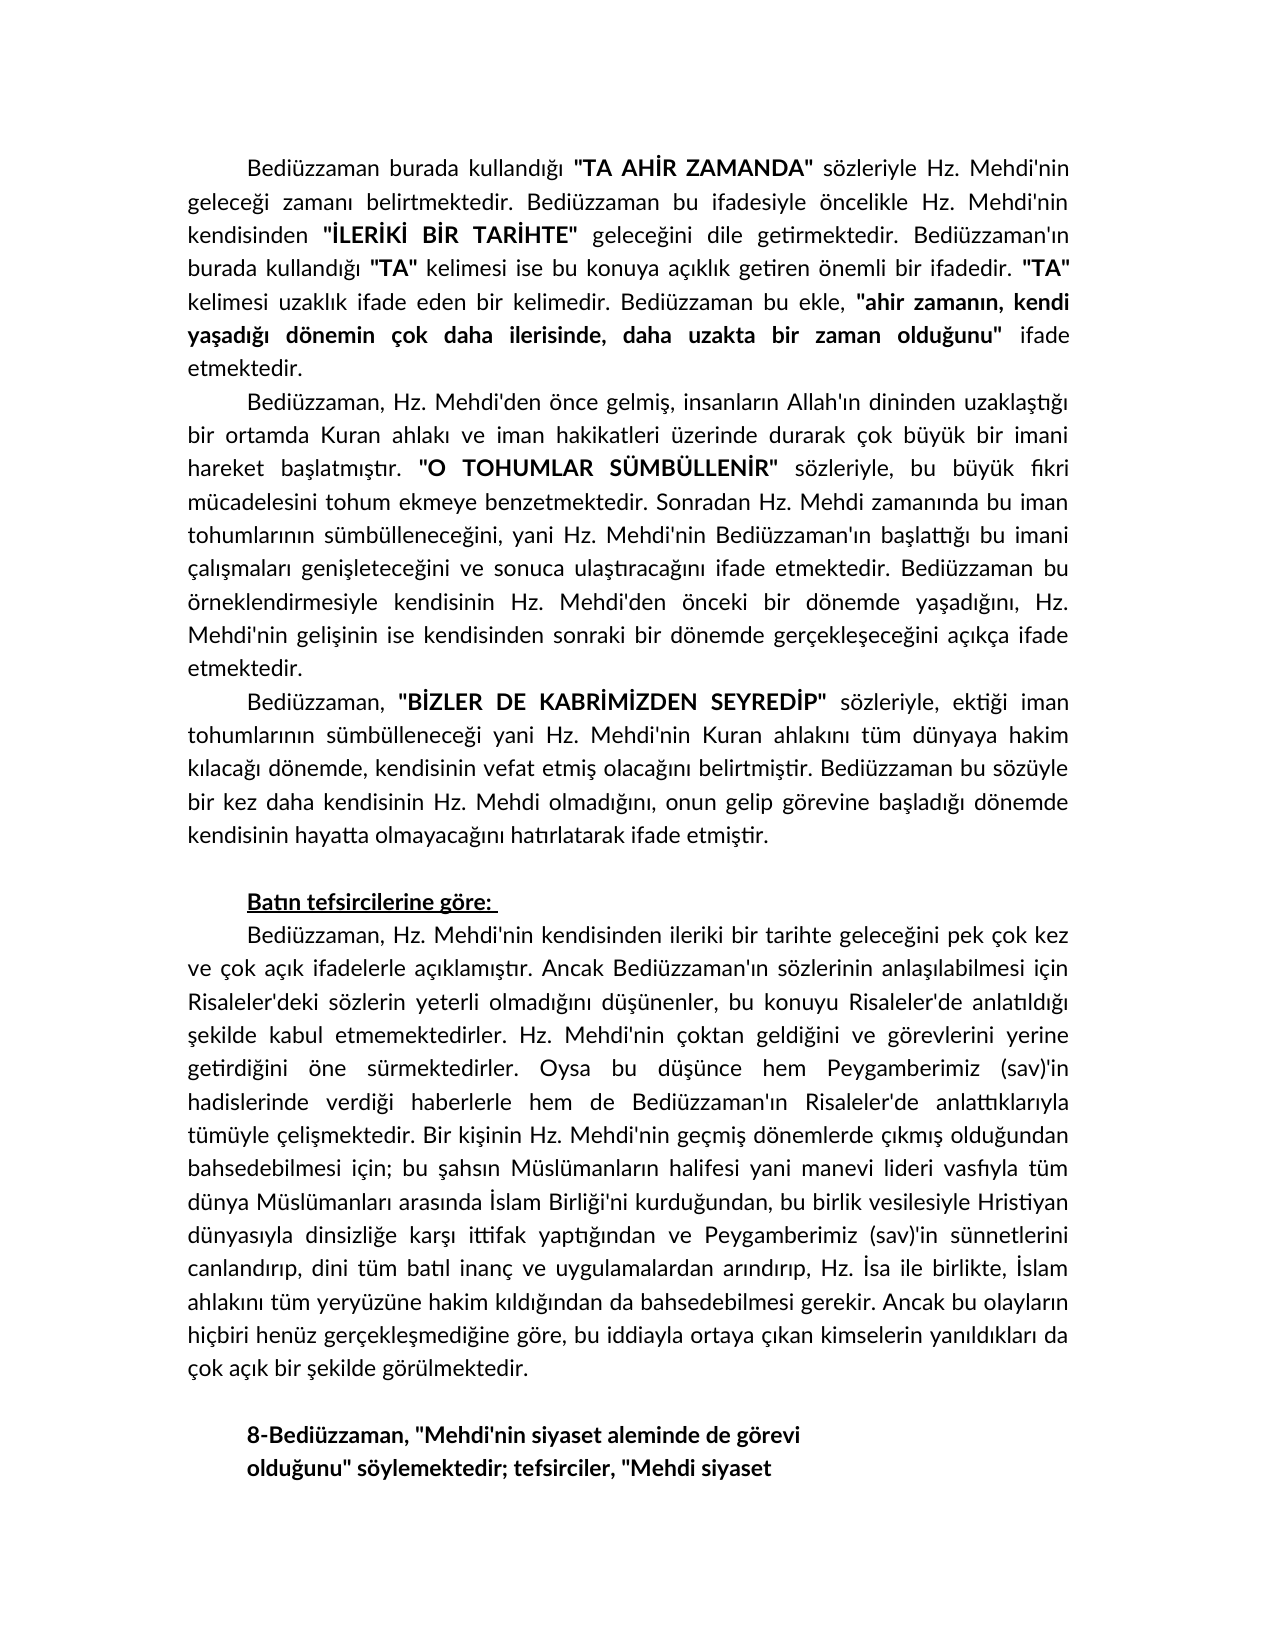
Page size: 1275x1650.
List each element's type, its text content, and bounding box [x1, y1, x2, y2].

text Bediüzzaman, Hz. Mehdi'den önce gelmiş, insanların Allah'ın dininden uzaklaştığı bir ortamda Kuran ahlakı ve iman hakikatleri üzerinde durarak çok büyük bir imani hareket başlatmıştır. "O TOHUMLAR SÜMBÜLLENİR" sözleriyle, bu büyük fikri mücadelesini tohum ekmeye benzetmektedir. Sonradan Hz. Mehdi zamanında bu iman tohumlarının sümbülleneceğini, yani Hz. Mehdi'nin Bediüzzaman'ın başlattığı bu imani çalışmaları genişleteceğini ve sonuca ulaştıracağını ifade etmektedir. Bediüzzaman bu örneklendirmesiyle kendisinin Hz. Mehdi'den önceki bir dönemde yaşadığını, Hz. Mehdi'nin gelişinin ise kendisinden sonraki bir dönemde gerçekleşeceğini açıkça ifade etmektedir. [187, 383, 1070, 683]
text olduğunu" söylemektedir; tefsirciler, "Mehdi siyaset [187, 1450, 1070, 1483]
text Bediüzzaman, "BİZLER DE KABRİMİZDEN SEYREDİP" sözleriyle, ektiği iman tohumlarının sümbülleneceği yani Hz. Mehdi'nin Kuran ahlakını tüm dünyaya hakim kılacağı dönemde, kendisinin vefat etmiş olacağını belirtmiştir. Bediüzzaman bu sözüyle bir kez daha kendisinin Hz. Mehdi olmadığını, onun gelip görevine başladığı dönemde kendisinin hayatta olmayacağını hatırlatarak ifade etmiştir. [187, 683, 1070, 850]
text Bediüzzaman, Hz. Mehdi'nin kendisinden ileriki bir tarihte geleceğini pek çok kez ve çok açık ifadelerle açıklamıştır. Ancak Bediüzzaman'ın sözlerinin anlaşılabilmesi için Risaleler'deki sözlerin yeterli olmadığını düşünenler, bu konuyu Risaleler'de anlatıldığı şekilde kabul etmemektedirler. Hz. Mehdi'nin çoktan geldiğini ve görevlerini yerine getirdiğini öne sürmektedirler. Oysa bu düşünce hem Peygamberimiz (sav)'in hadislerinde verdiği haberlerle hem de Bediüzzaman'ın Risaleler'de anlattıklarıyla tümüyle çelişmektedir. Bir kişinin Hz. Mehdi'nin geçmiş dönemlerde çıkmış olduğundan bahsedebilmesi için; bu şahsın Müslümanların halifesi yani manevi lideri vasfıyla tüm dünya Müslümanları arasında İslam Birliği'ni kurduğundan, bu birlik vesilesiyle Hristiyan dünyasıyla dinsizliğe karşı ittifak yaptığından ve Peygamberimiz (sav)'in sünnetlerini canlandırıp, dini tüm batıl inanç ve uygulamalardan arındırıp, Hz. İsa ile birlikte, İslam ahlakını tüm yeryüzüne hakim kıldığından da bahsedebilmesi gerekir. Ancak bu olayların hiçbiri henüz gerçekleşmediğine göre, bu iddiayla ortaya çıkan kimselerin yanıldıkları da çok açık bir şekilde görülmektedir. [187, 917, 1070, 1383]
text Batın tefsircilerine göre: [187, 883, 1070, 917]
text Bediüzzaman burada kullandığı "TA AHİR ZAMANDA" sözleriyle Hz. Mehdi'nin geleceği zamanı belirtmektedir. Bediüzzaman bu ifadesiyle öncelikle Hz. Mehdi'nin kendisinden "İLERİKİ BİR TARİHTE" geleceğini dile getirmektedir. Bediüzzaman'ın burada kullandığı "TA" kelimesi ise bu konuya açıklık getiren önemli bir ifadedir. "TA" kelimesi uzaklık ifade eden bir kelimedir. Bediüzzaman bu ekle, "ahir zamanın, kendi yaşadığı dönemin çok daha ilerisinde, daha uzakta bir zaman olduğunu" ifade etmektedir. [187, 150, 1070, 383]
text 8-Bediüzzaman, "Mehdi'nin siyaset aleminde de görevi [187, 1417, 1070, 1450]
